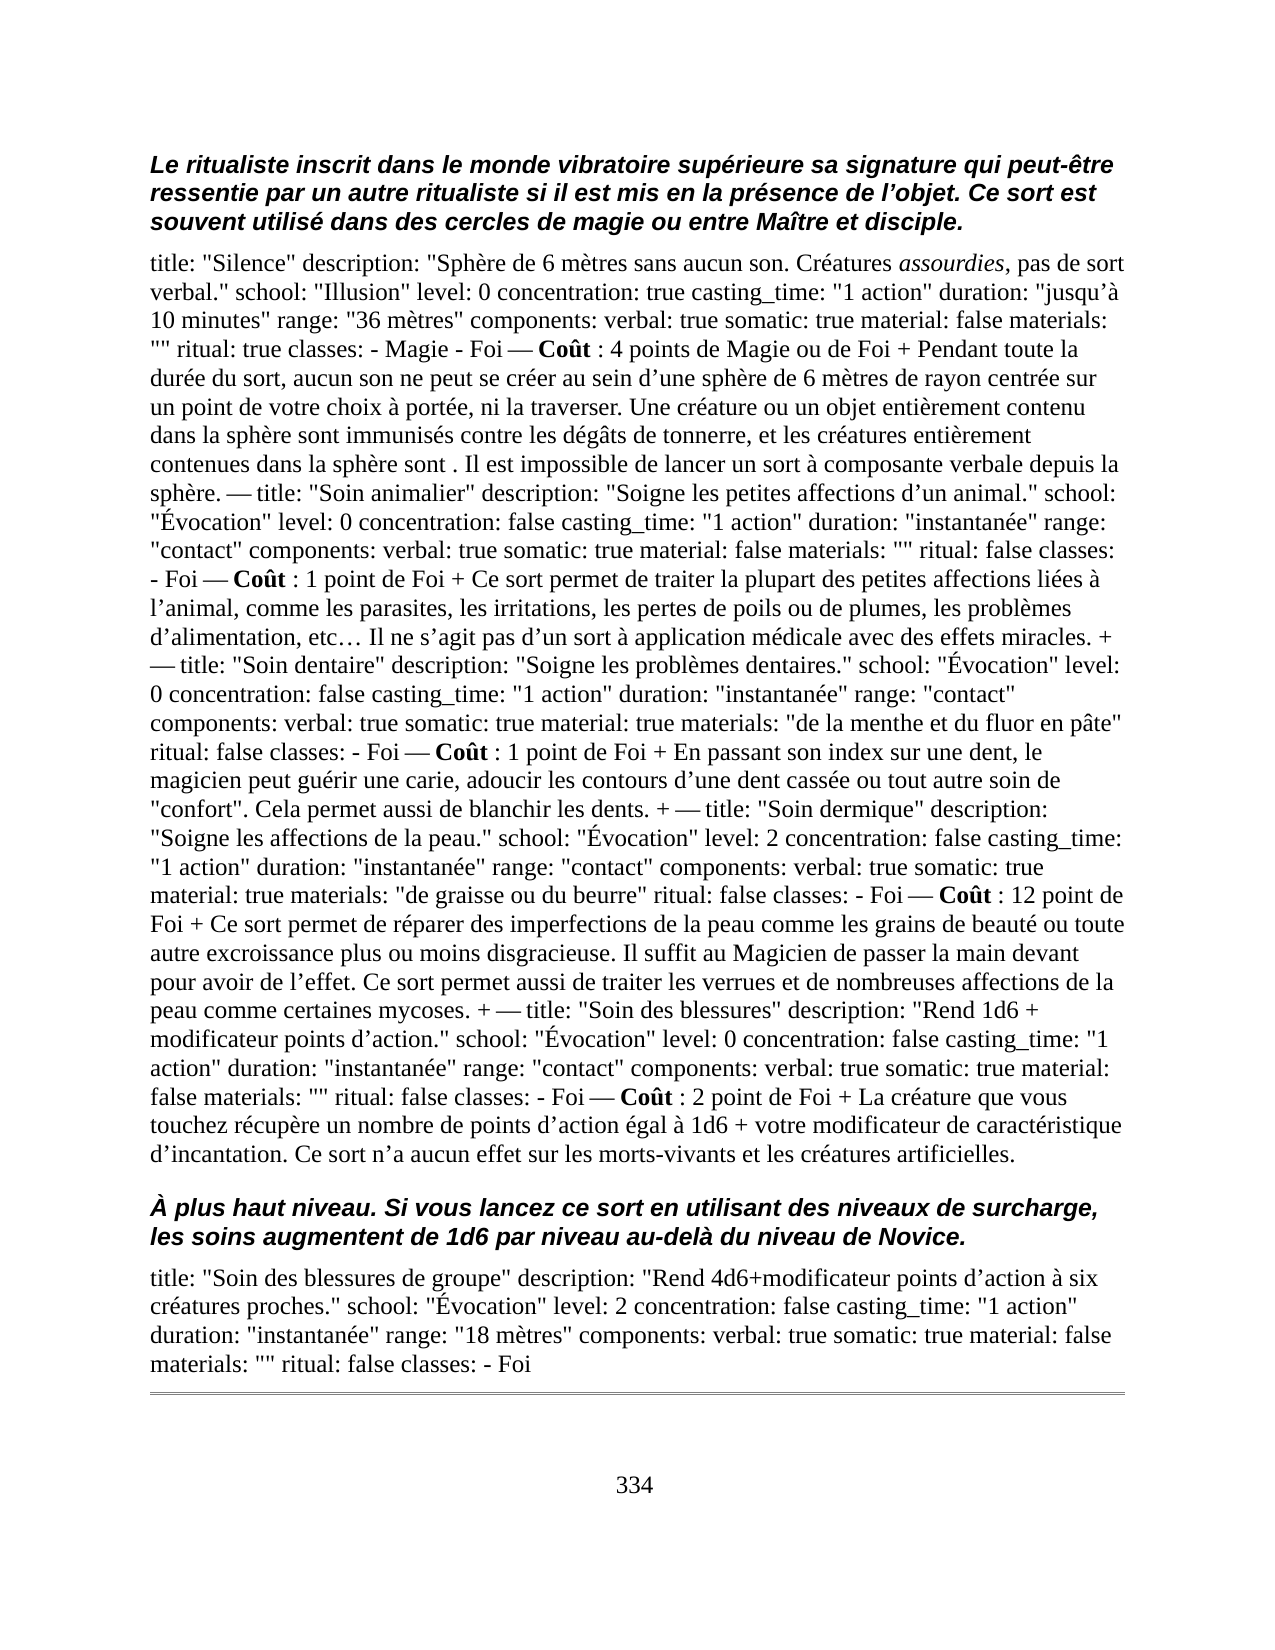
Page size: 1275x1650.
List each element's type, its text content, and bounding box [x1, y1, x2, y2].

subtitle Le ritualiste inscrit dans le monde vibratoire supérieure sa signature qui peut-être ressentie par un autre ritualiste si il est mis en la présence de l’objet. Ce sort est souvent utilisé dans des cercles de magie ou entre Maître et disciple. [150, 150, 1125, 236]
text title: "Silence" description: "Sphère de 6 mètres sans aucun son. Créatures assourdies, pas de sort verbal." school: "Illusion" level: 0 concentration: true casting_time: "1 action" duration: "jusqu’à 10 minutes" range: "36 mètres" components: verbal: true somatic: true material: false materials: "" ritual: true classes: - Magie - Foi — Coût : 4 points de Magie ou de Foi + Pendant toute la durée du sort, aucun son ne peut se créer au sein d’une sphère de 6 mètres de rayon centrée sur un point de votre choix à portée, ni la traverser. Une créature ou un objet entièrement contenu dans la sphère sont immunisés contre les dégâts de tonnerre, et les créatures entièrement contenues dans la sphère sont . Il est impossible de lancer un sort à composante verbale depuis la sphère. — title: "Soin animalier" description: "Soigne les petites affections d’un animal." school: "Évocation" level: 0 concentration: false casting_time: "1 action" duration: "instantanée" range: "contact" components: verbal: true somatic: true material: false materials: "" ritual: false classes: - Foi — Coût : 1 point de Foi + Ce sort permet de traiter la plupart des petites affections liées à l’animal, comme les parasites, les irritations, les pertes de poils ou de plumes, les problèmes d’alimentation, etc…​ Il ne s’agit pas d’un sort à application médicale avec des effets miracles. + — title: "Soin dentaire" description: "Soigne les problèmes dentaires." school: "Évocation" level: 0 concentration: false casting_time: "1 action" duration: "instantanée" range: "contact" components: verbal: true somatic: true material: true materials: "de la menthe et du fluor en pâte" ritual: false classes: - Foi — Coût : 1 point de Foi + En passant son index sur une dent, le magicien peut guérir une carie, adoucir les contours d’une dent cassée ou tout autre soin de "confort". Cela permet aussi de blanchir les dents. + — title: "Soin dermique" description: "Soigne les affections de la peau." school: "Évocation" level: 2 concentration: false casting_time: "1 action" duration: "instantanée" range: "contact" components: verbal: true somatic: true material: true materials: "de graisse ou du beurre" ritual: false classes: - Foi — Coût : 12 point de Foi + Ce sort permet de réparer des imperfections de la peau comme les grains de beauté ou toute autre excroissance plus ou moins disgracieuse. Il suffit au Magicien de passer la main devant pour avoir de l’effet. Ce sort permet aussi de traiter les verrues et de nombreuses affections de la peau comme certaines mycoses. + — title: "Soin des blessures" description: "Rend 1d6 + modificateur points d’action." school: "Évocation" level: 0 concentration: false casting_time: "1 action" duration: "instantanée" range: "contact" components: verbal: true somatic: true material: false materials: "" ritual: false classes: - Foi — Coût : 2 point de Foi + La créature que vous touchez récupère un nombre de points d’action égal à 1d6 + votre modificateur de caractéristique d’incantation. Ce sort n’a aucun effet sur les morts-vivants et les créatures artificielles. [150, 248, 1125, 1168]
text title: "Soin des blessures de groupe" description: "Rend 4d6+modificateur points d’action à six créatures proches." school: "Évocation" level: 2 concentration: false casting_time: "1 action" duration: "instantanée" range: "18 mètres" components: verbal: true somatic: true material: false materials: "" ritual: false classes: - Foi [150, 1263, 1125, 1378]
subtitle À plus haut niveau. Si vous lancez ce sort en utilisant des niveaux de surcharge, les soins augmentent de 1d6 par niveau au-delà du niveau de Novice. [150, 1193, 1125, 1250]
